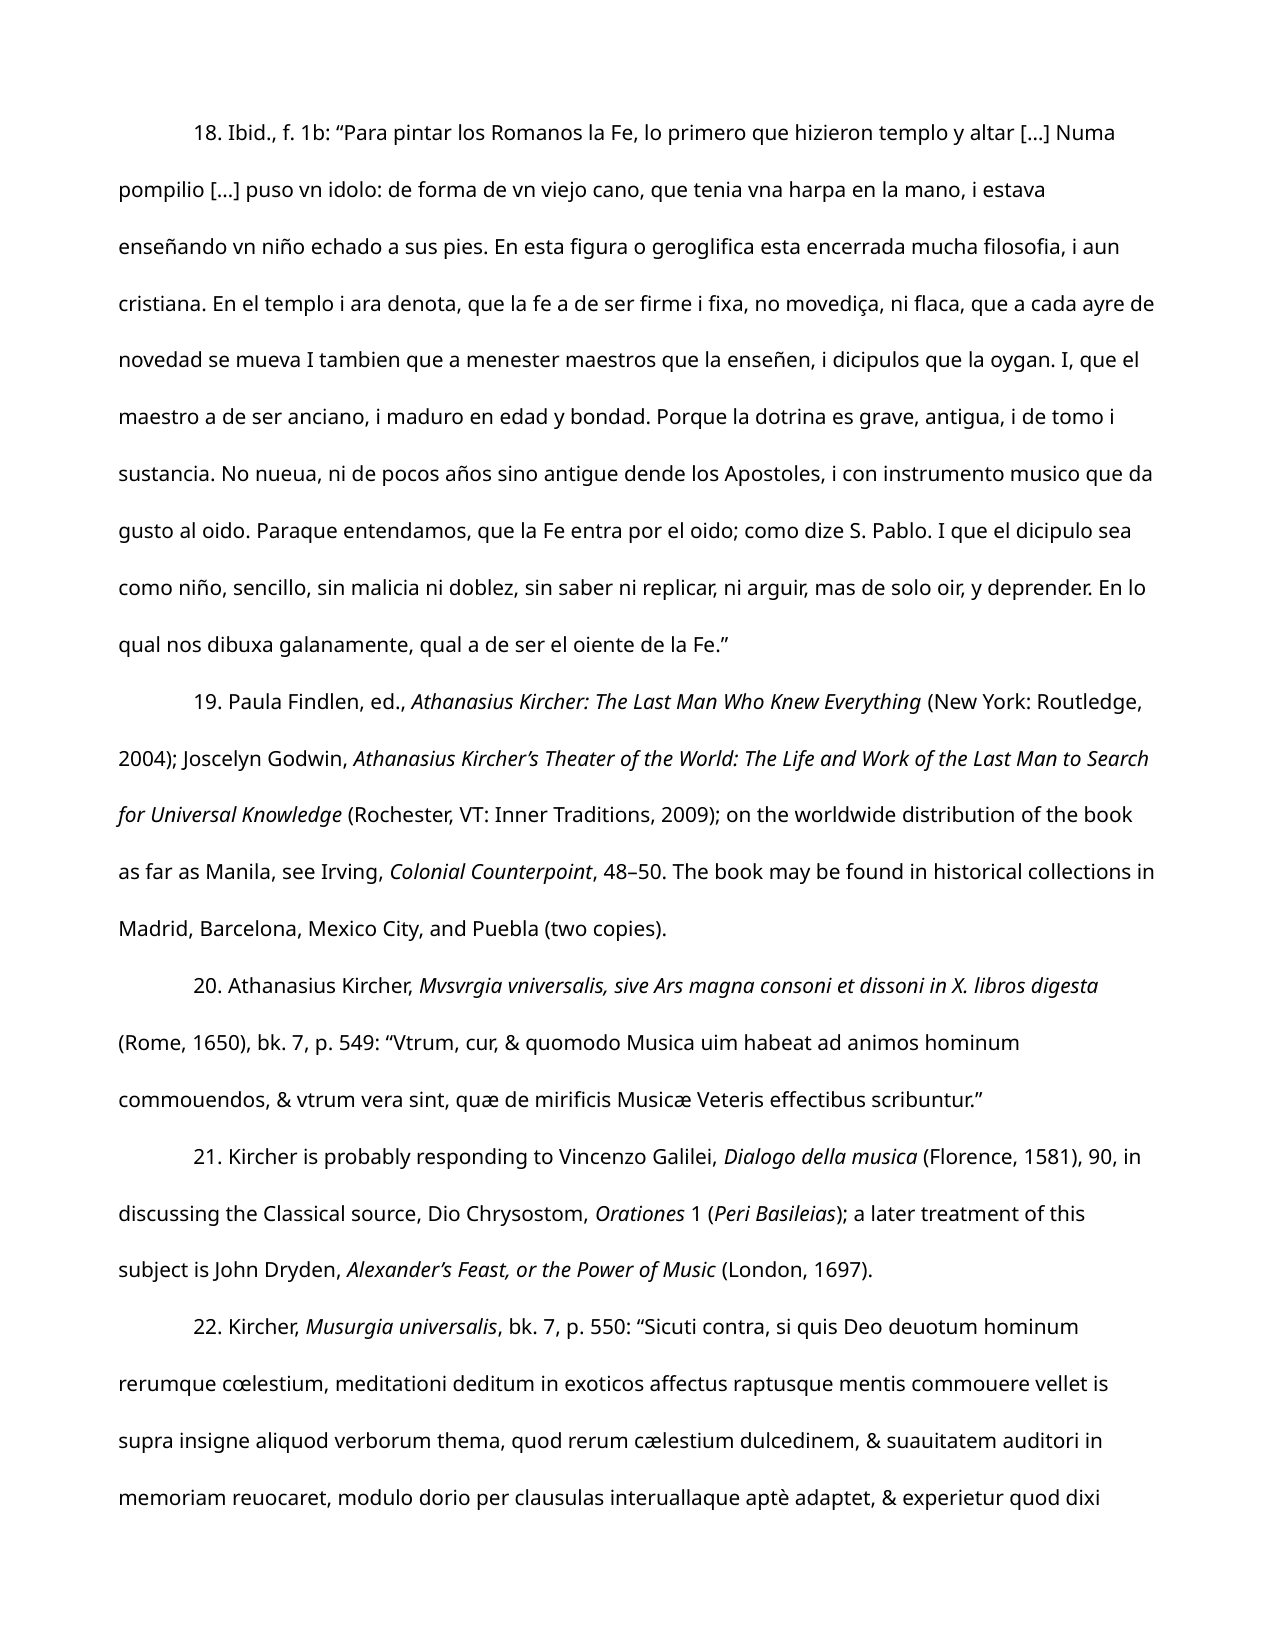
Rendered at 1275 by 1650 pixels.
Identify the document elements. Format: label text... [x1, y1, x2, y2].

text Kircher is probably responding to Vincenzo Galilei, Dialogo della musica (Florence, 1581), 90, in discussing the Classical source, Dio Chrysostom, Orationes 1 (Peri Basileias); a later treatment of this subject is John Dryden, Alexander’s Feast, or the Power of Music (London, 1697). [118, 1142, 1157, 1284]
text Kircher, Musurgia universalis, bk. 7, p. 550: “Sicuti contra, si quis Deo deuotum hominum rerumque cœlestium, meditationi deditum in exoticos affectus raptusque mentis commouere vellet is supra insigne aliquod verborum thema, quod rerum cælestium dulcedinem, & suauitatem auditori in memoriam reuocaret, modulo dorio per clausulas interuallaque aptè adaptet, & experietur quod dixi [118, 1312, 1157, 1512]
text Paula Findlen, ed., Athanasius Kircher: The Last Man Who Knew Everything (New York: Routledge, 2004); Joscelyn Godwin, Athanasius Kircher’s Theater of the World: The Life and Work of the Last Man to Search for Universal Knowledge (Rochester, VT: Inner Traditions, 2009); on the worldwide distribution of the book as far as Manila, see Irving, Colonial Counterpoint, 48–50. The book may be found in historical collections in Madrid, Barcelona, Mexico City, and Puebla (two copies). [118, 687, 1157, 943]
text Ibid., f. 1b: “Para pintar los Romanos la Fe, lo primero que hizieron templo y altar […] Numa pompilio […] puso vn idolo: de forma de vn viejo cano, que tenia vna harpa en la mano, i estava enseñando vn niño echado a sus pies. En esta figura o geroglifica esta encerrada mucha filosofia, i aun cristiana. En el templo i ara denota, que la fe a de ser firme i fixa, no movediça, ni flaca, que a cada ayre de novedad se mueva I tambien que a menester maestros que la enseñen, i dicipulos que la oygan. I, que el maestro a de ser anciano, i maduro en edad y bondad. Porque la dotrina es grave, antigua, i de tomo i sustancia. No nueua, ni de pocos años sino antigue dende los Apostoles, i con instrumento musico que da gusto al oido. Paraque entendamos, que la Fe entra por el oido; como dize S. Pablo. I que el dicipulo sea como niño, sencillo, sin malicia ni doblez, sin saber ni replicar, ni arguir, mas de solo oir, y deprender. En lo qual nos dibuxa galanamente, qual a de ser el oiente de la Fe.” [118, 118, 1157, 658]
text Athanasius Kircher, Mvsvrgia vniversalis, sive Ars magna consoni et dissoni in X. libros digesta (Rome, 1650), bk. 7, p. 549: “Vtrum, cur, & quomodo Musica uim habeat ad animos hominum commouendos, & vtrum vera sint, quæ de mirificis Musicæ Veteris effectibus scribuntur.” [118, 971, 1157, 1113]
